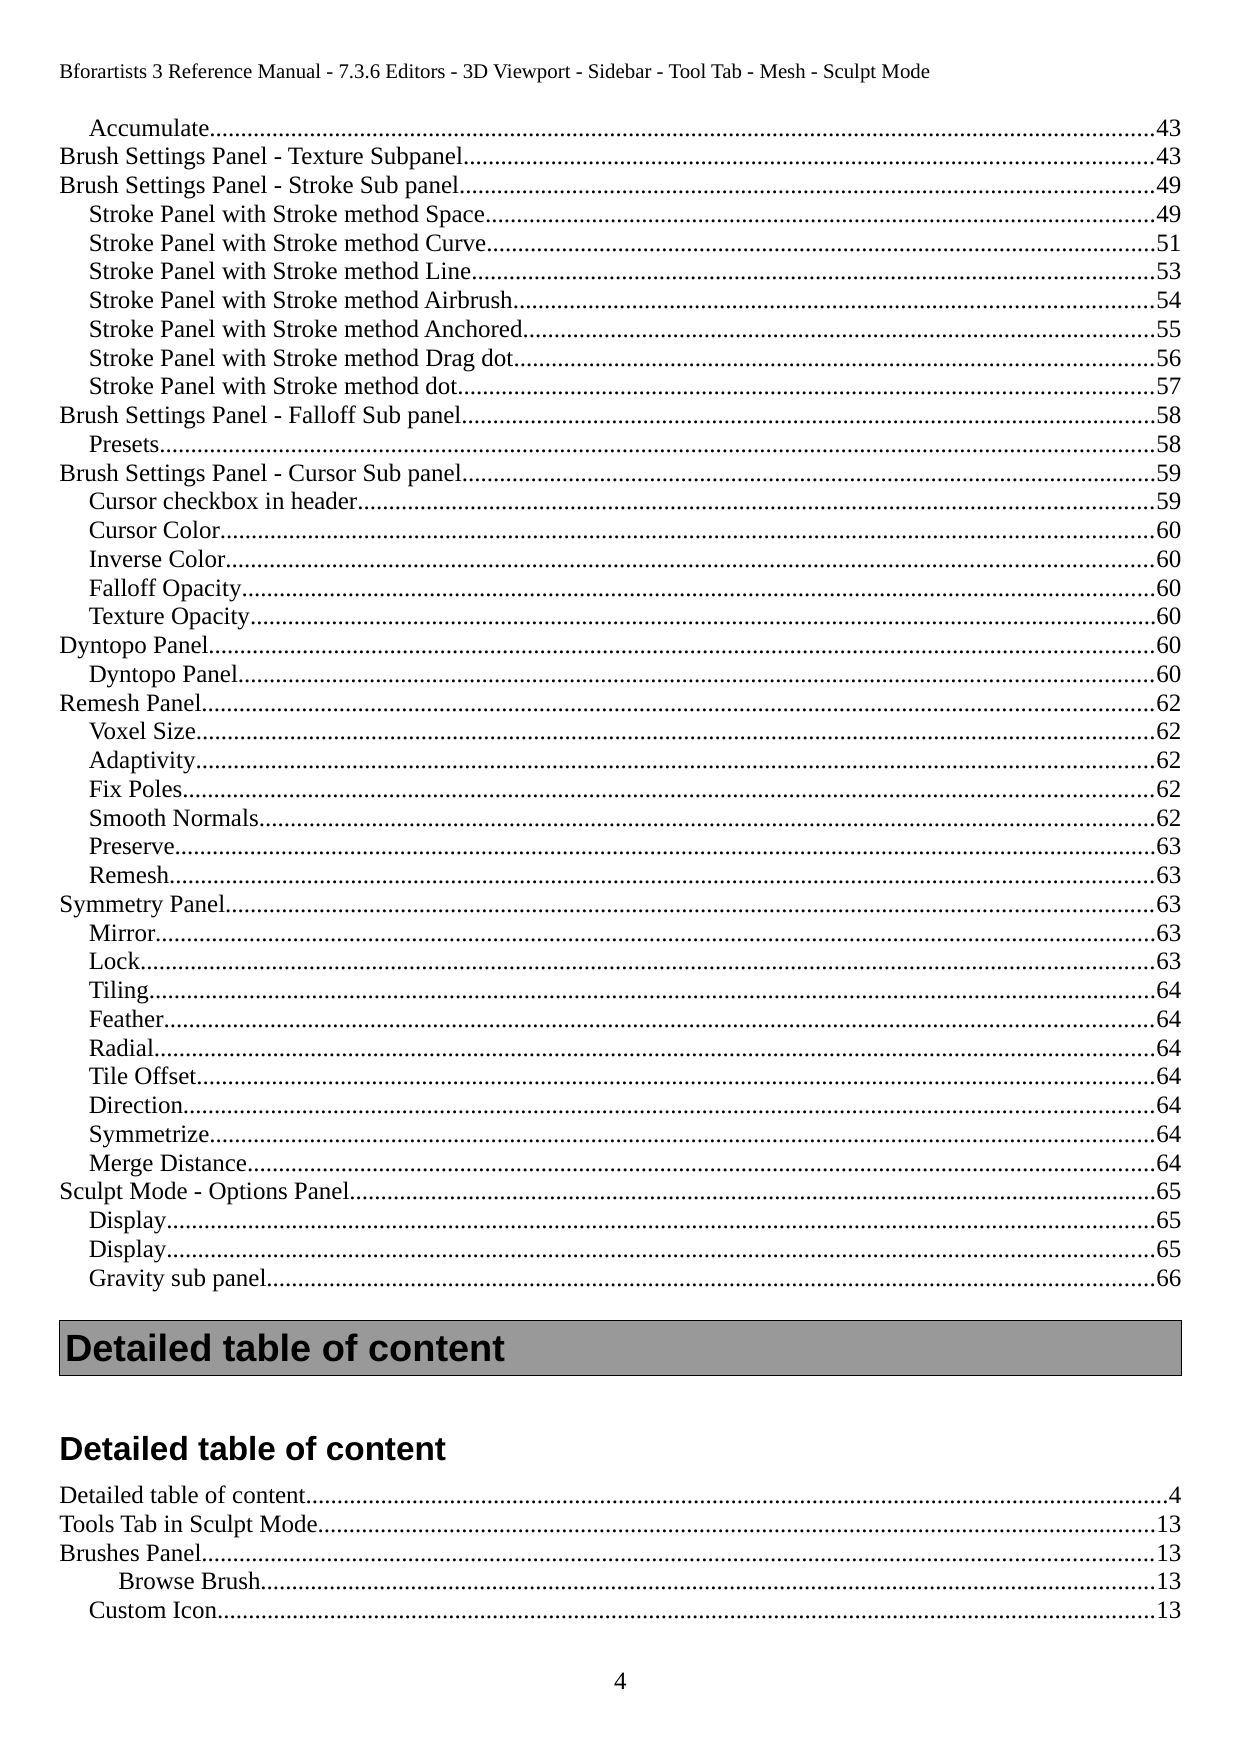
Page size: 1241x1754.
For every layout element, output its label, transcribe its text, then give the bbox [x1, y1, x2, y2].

subtitle Detailed table of content [59, 1429, 1181, 1468]
text Tools Tab in Sculpt Mode 13 [59, 1509, 1181, 1538]
text Display 65 [88, 1205, 1181, 1234]
text Lock 63 [88, 946, 1181, 975]
text Voxel Size 62 [88, 716, 1181, 745]
text Radial 64 [88, 1033, 1181, 1061]
text Browse Brush 13 [118, 1566, 1181, 1595]
text Fix Poles 62 [88, 774, 1181, 803]
text Stroke Panel with Stroke method Space 49 [88, 199, 1181, 228]
text Preserve 63 [88, 831, 1181, 860]
text Feather 64 [88, 1004, 1181, 1033]
text Mirror 63 [88, 918, 1181, 946]
text Brushes Panel 13 [59, 1538, 1181, 1566]
text Stroke Panel with Stroke method Drag dot 56 [88, 343, 1181, 371]
text Stroke Panel with Stroke method dot 57 [88, 371, 1181, 400]
text Sculpt Mode - Options Panel 65 [59, 1176, 1181, 1205]
text Presets 58 [88, 429, 1181, 458]
text Adaptivity 62 [88, 745, 1181, 774]
text Stroke Panel with Stroke method Curve 51 [88, 228, 1181, 256]
text Custom Icon 13 [88, 1595, 1181, 1624]
text Stroke Panel with Stroke method Line 53 [88, 256, 1181, 285]
text Dyntopo Panel 60 [59, 630, 1181, 659]
table_header Detailed table of content [60, 1321, 1181, 1375]
text Detailed table of content 4 [59, 1480, 1181, 1509]
text Tiling 64 [88, 975, 1181, 1004]
text Brush Settings Panel - Cursor Sub panel 59 [59, 458, 1181, 486]
text Brush Settings Panel - Texture Subpanel 43 [59, 141, 1181, 170]
text Display 65 [88, 1234, 1181, 1263]
text Merge Distance 64 [88, 1148, 1181, 1176]
text Brush Settings Panel - Falloff Sub panel 58 [59, 400, 1181, 429]
text Brush Settings Panel - Stroke Sub panel 49 [59, 170, 1181, 199]
text Symmetrize 64 [88, 1119, 1181, 1148]
text Symmetry Panel 63 [59, 889, 1181, 918]
text Tile Offset 64 [88, 1061, 1181, 1090]
text Remesh 63 [88, 860, 1181, 889]
text Falloff Opacity 60 [88, 573, 1181, 601]
text Stroke Panel with Stroke method Anchored 55 [88, 314, 1181, 343]
text Direction 64 [88, 1090, 1181, 1119]
text Dyntopo Panel 60 [88, 659, 1181, 688]
text Cursor Color 60 [88, 515, 1181, 544]
text Cursor checkbox in header 59 [88, 486, 1181, 515]
text Remesh Panel 62 [59, 688, 1181, 716]
text Smooth Normals 62 [88, 803, 1181, 831]
text Stroke Panel with Stroke method Airbrush 54 [88, 285, 1181, 314]
text Gravity sub panel 66 [88, 1263, 1181, 1291]
text Inverse Color 60 [88, 544, 1181, 573]
text Texture Opacity 60 [88, 601, 1181, 630]
text Accumulate 43 [88, 113, 1181, 141]
